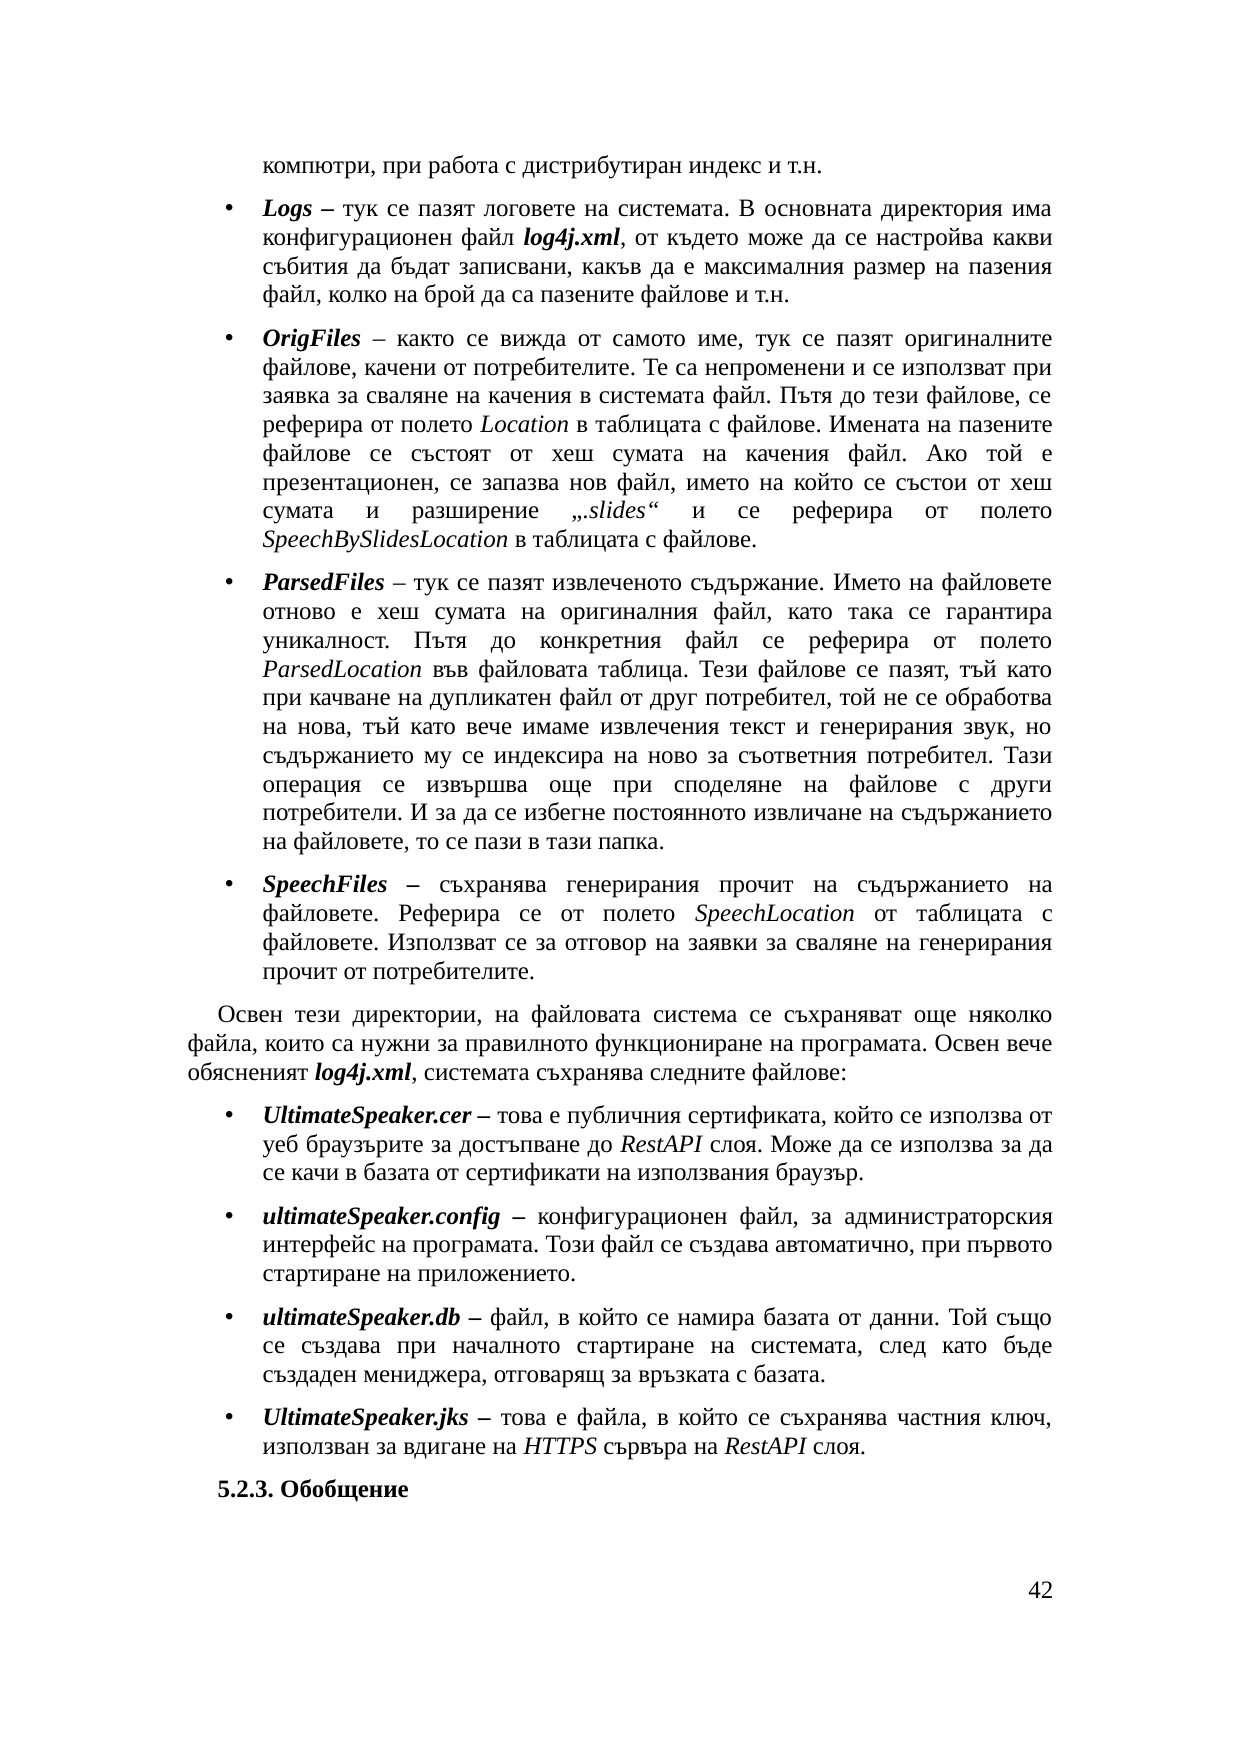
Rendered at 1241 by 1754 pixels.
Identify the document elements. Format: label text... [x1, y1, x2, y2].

list Logs – тук се пазят логовете на системата. В основната директория има конфигурационен файл log4j.xml, от където може да се настройва какви събития да бъдат записвани, какъв да е максималния размер на пазения файл, колко на брой да са пазените файлове и т.н. [225, 193, 1053, 308]
list UltimateSpeaker.cer – това е публичния сертификата, който се използва от уеб браузърите за достъпване до RestAPI слоя. Може да се използва за да се качи в базата от сертификати на използвания браузър. [225, 1100, 1053, 1186]
text Освен тези директории, на файловата система се съхраняват още няколко файла, които са нужни за правилното функциониране на програмата. Освен вече обясненият log4j.xml, системата съхранява следните файлове: [187, 999, 1053, 1085]
text 5.2.3. Обобщение [187, 1474, 1053, 1503]
list ParsedFiles – тук се пазят извлеченото съдържание. Името на файловете отново е хеш сумата на оригиналния файл, като така се гарантира уникалност. Пътя до конкретния файл се реферира от полето ParsedLocation във файловата таблица. Тези файлове се пазят, тъй като при качване на дупликатен файл от друг потребител, той не се обработва на нова, тъй като вече имаме извлечения текст и генерирания звук, но съдържанието му се индексира на ново за съответния потребител. Тази операция се извършва още при споделяне на файлове с други потребители. И за да се избегне постоянното извличане на съдържанието на файловете, то се пази в тази папка. [225, 567, 1053, 855]
list компютри, при работа с дистрибутиран индекс и т.н. [225, 150, 1053, 179]
list ultimateSpeaker.db – файл, в който се намира базата от данни. Той също се създава при началното стартиране на системата, след като бъде създаден мениджера, отговарящ за връзката с базата. [225, 1302, 1053, 1388]
list UltimateSpeaker.jks – това е файла, в който се съхранява частния ключ, използван за вдигане на HTTPS сървъра на RestAPI слоя. [225, 1402, 1053, 1460]
list SpeechFiles – съхранява генерирания прочит на съдържанието на файловете. Реферира се от полето SpeechLocation от таблицата с файловете. Използват се за отговор на заявки за сваляне на генерирания прочит от потребителите. [225, 869, 1053, 984]
list OrigFiles – както се вижда от самото име, тук се пазят оригиналните файлове, качени от потребителите. Те са непроменени и се използват при заявка за сваляне на качения в системата файл. Пътя до тези файлове, се реферира от полето Location в таблицата с файлове. Имената на пазените файлове се състоят от хеш сумата на качения файл. Ако той е презентационен, се запазва нов файл, името на който се състои от хеш сумата и разширение „.slides“ и се реферира от полето SpeechBySlidesLocation в таблицата с файлове. [225, 323, 1053, 553]
list ultimateSpeaker.config – конфигурационен файл, за администраторския интерфейс на програмата. Този файл се създава автоматично, при първото стартиране на приложението. [225, 1201, 1053, 1287]
